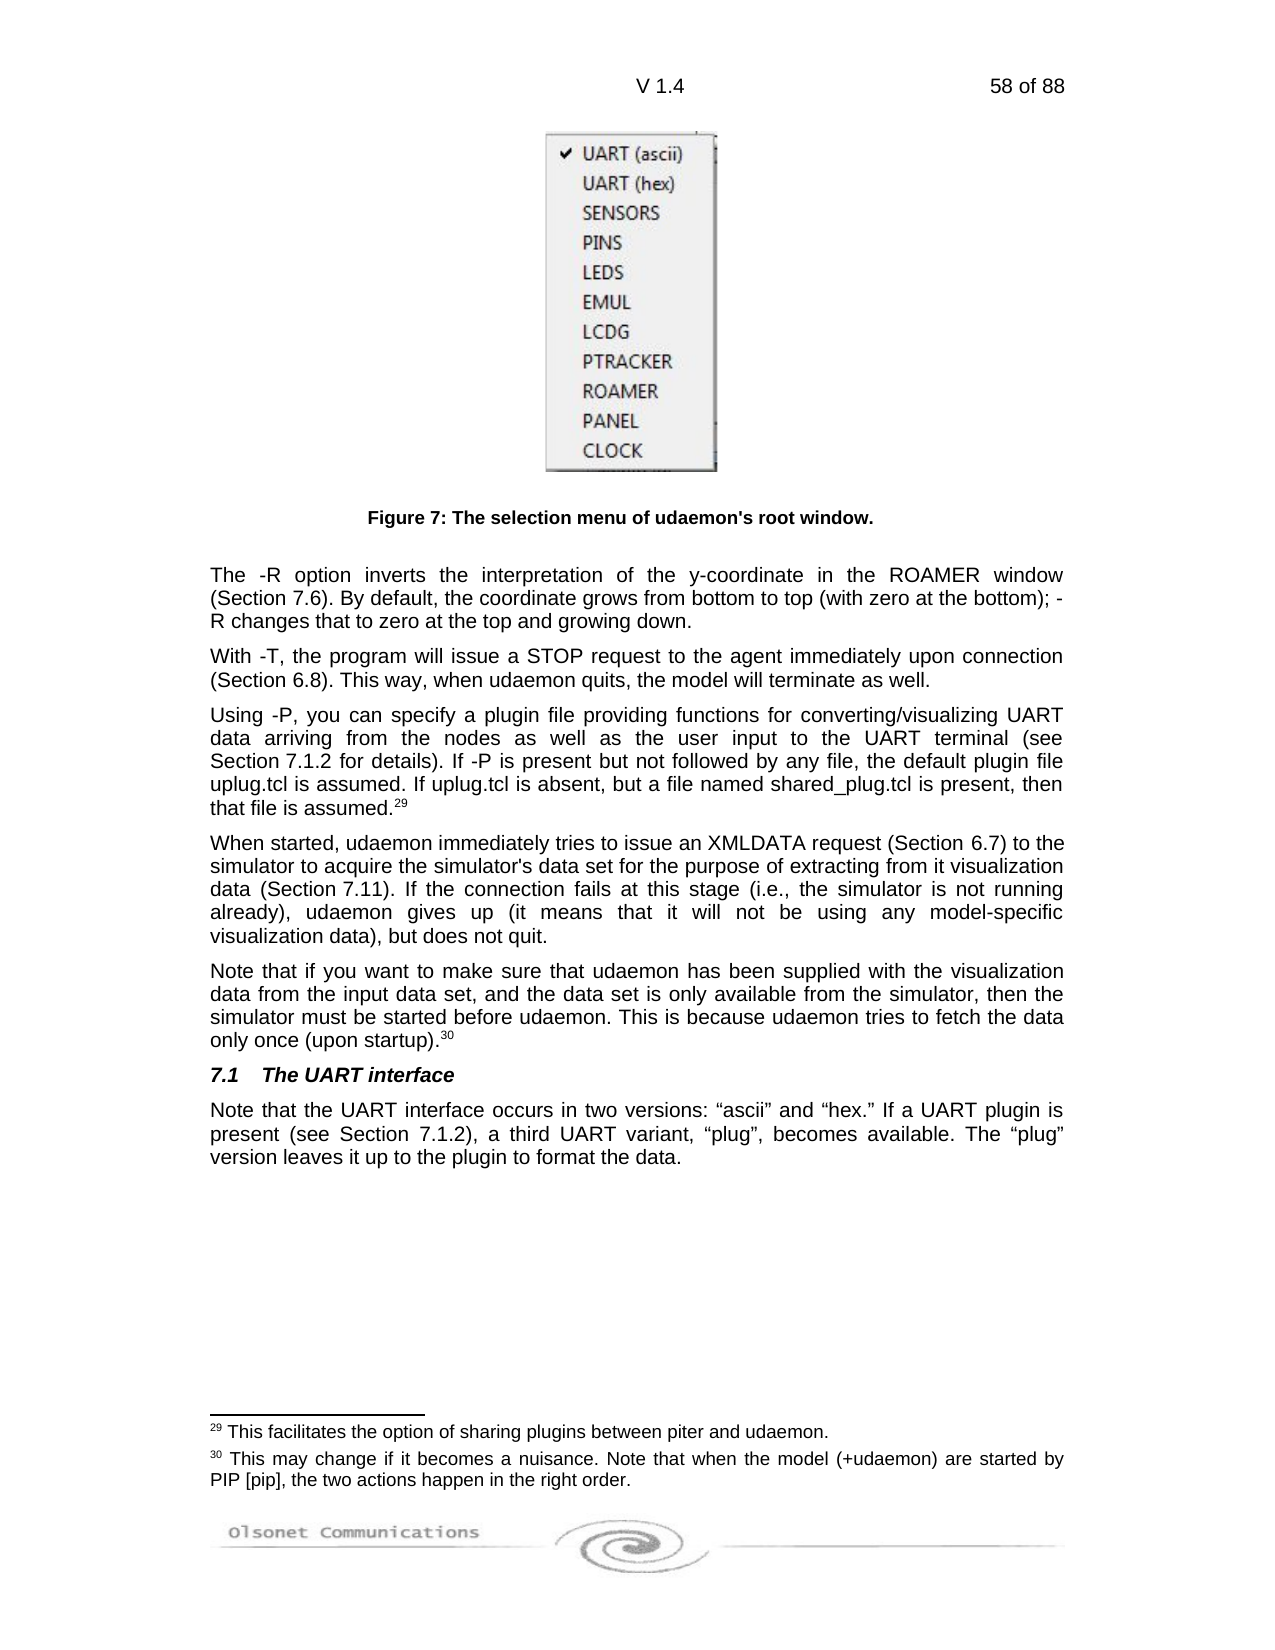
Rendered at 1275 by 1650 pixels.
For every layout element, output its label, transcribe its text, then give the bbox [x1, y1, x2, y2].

text Note that the UART interface occurs in two versions: “ascii” and “hex.” If a UART plugin is present (see Section 7.1.2), a third UART variant, “plug”, becomes available. The “plug” version leaves it up to the plugin to format the data. [210, 1099, 1065, 1168]
text Note that if you want to make sure that udaemon has been supplied with the visualization data from the input data set, and the data set is only available from the simulator, then the simulator must be started before udaemon. This is because udaemon tries to fetch the data only once (upon startup). [210, 959, 1065, 1052]
picture [210, 1504, 1065, 1596]
text The -R option inverts the interpretation of the y-coordinate in the ROAMER window (Section 7.6). By default, the coordinate grows from bottom to top (with zero at the bottom); -R changes that to zero at the top and growing down. [210, 564, 1065, 633]
picture [545, 131, 718, 472]
text With -T, the program will issue a STOP request to the agent immediately upon connection (Section 6.8). This way, when udaemon quits, the model will terminate as well. [210, 645, 1065, 692]
text Figure 7: The selection menu of udaemon's root window. [367, 508, 908, 529]
text This may change if it becomes a nuisance. Note that when the model (+udaemon) are started by PIP [pip], the two actions happen in the right order. [210, 1448, 1065, 1490]
text Using -P, you can specify a plugin file providing functions for converting/visualizing UART data arriving from the nodes as well as the user input to the UART terminal (see Section 7.1.2 for details). If -P is present but not followed by any file, the default plugin file uplug.tcl is assumed. If uplug.tcl is absent, but a file named shared_plug.tcl is present, then that file is assumed. [210, 703, 1065, 819]
subtitle The UART interface [210, 1064, 1065, 1087]
text This facilitates the option of sharing plugins between piter and udaemon. [210, 1421, 1065, 1442]
text When started, udaemon immediately tries to issue an XMLDATA request (Section 6.7) to the simulator to acquire the simulator's data set for the purpose of extracting from it visualization data (Section 7.11). If the connection fails at this stage (i.e., the simulator is not running already), udaemon gives up (it means that it will not be using any model-specific visualization data), but does not quit. [210, 831, 1065, 947]
